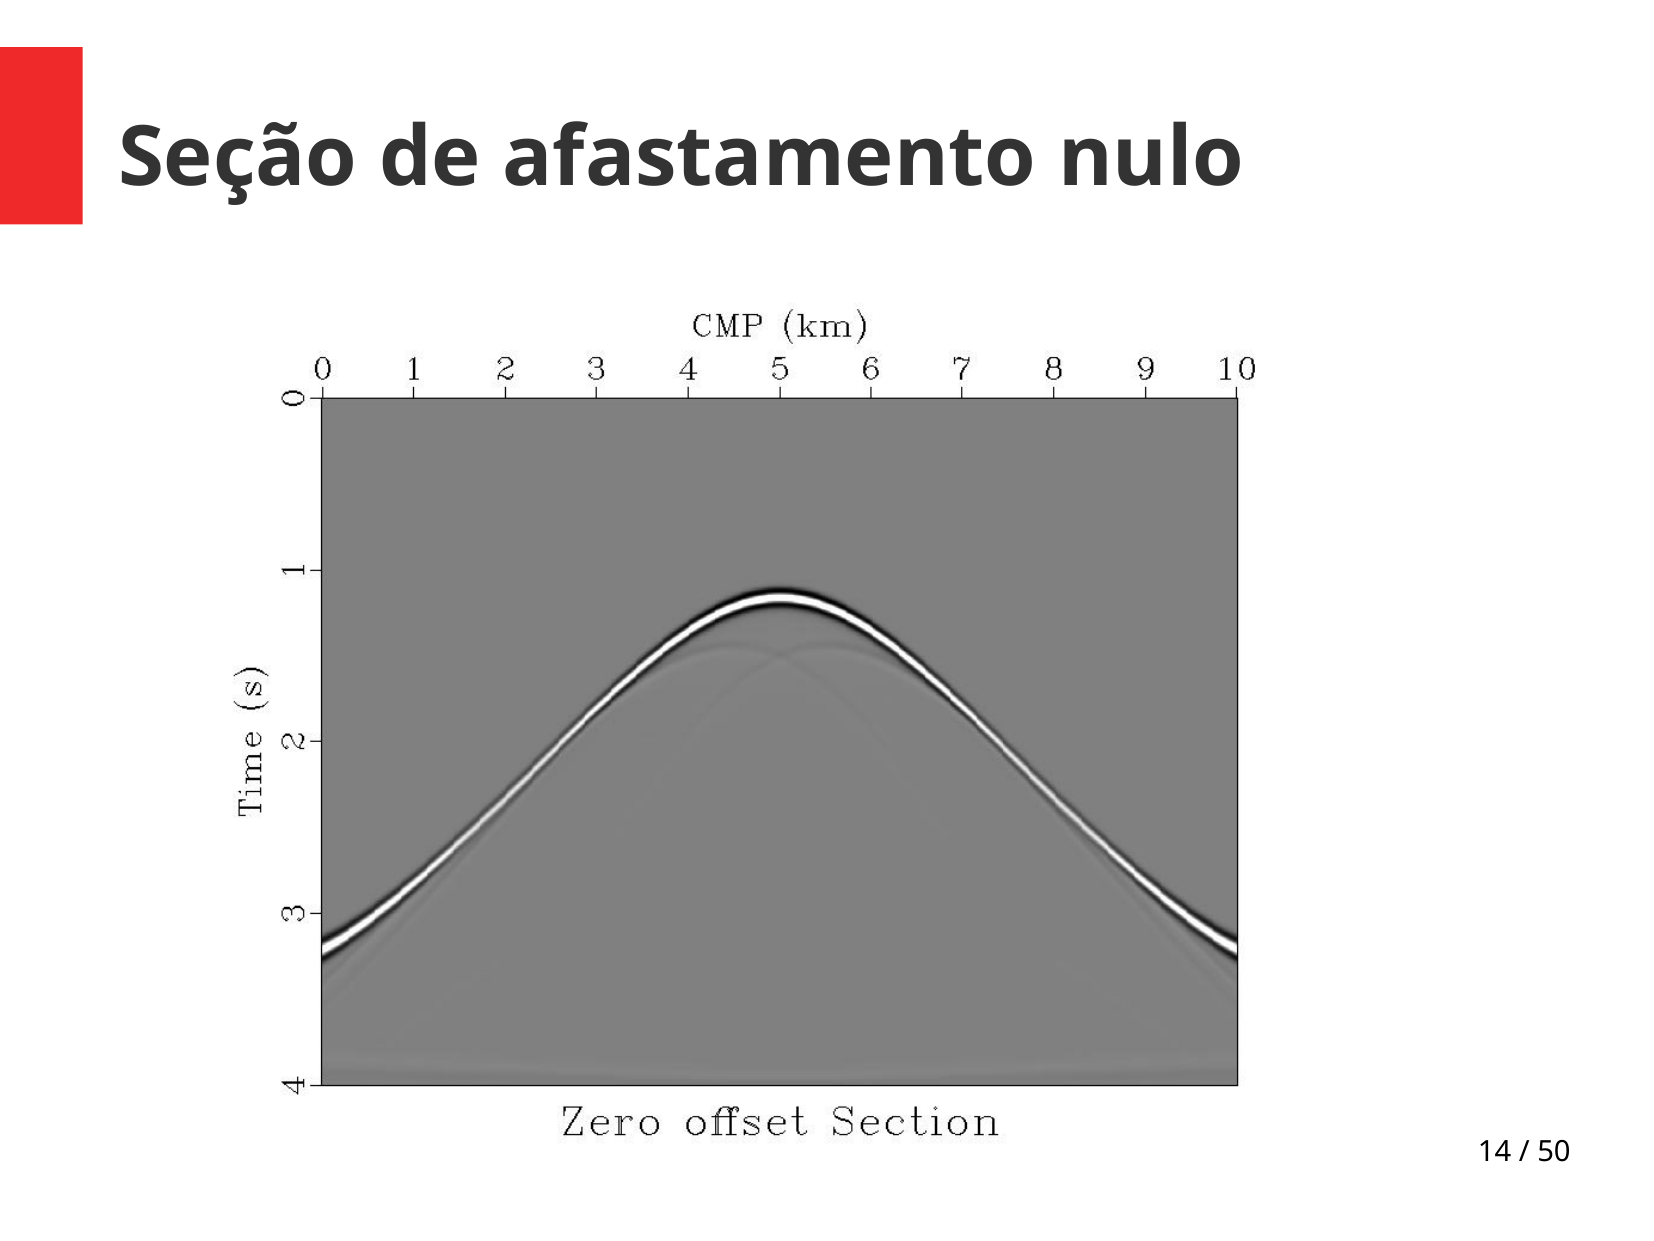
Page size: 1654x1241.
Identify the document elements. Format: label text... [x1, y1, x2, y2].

picture [118, 283, 1341, 1201]
title Seção de afastamento nulo [118, 49, 1571, 257]
